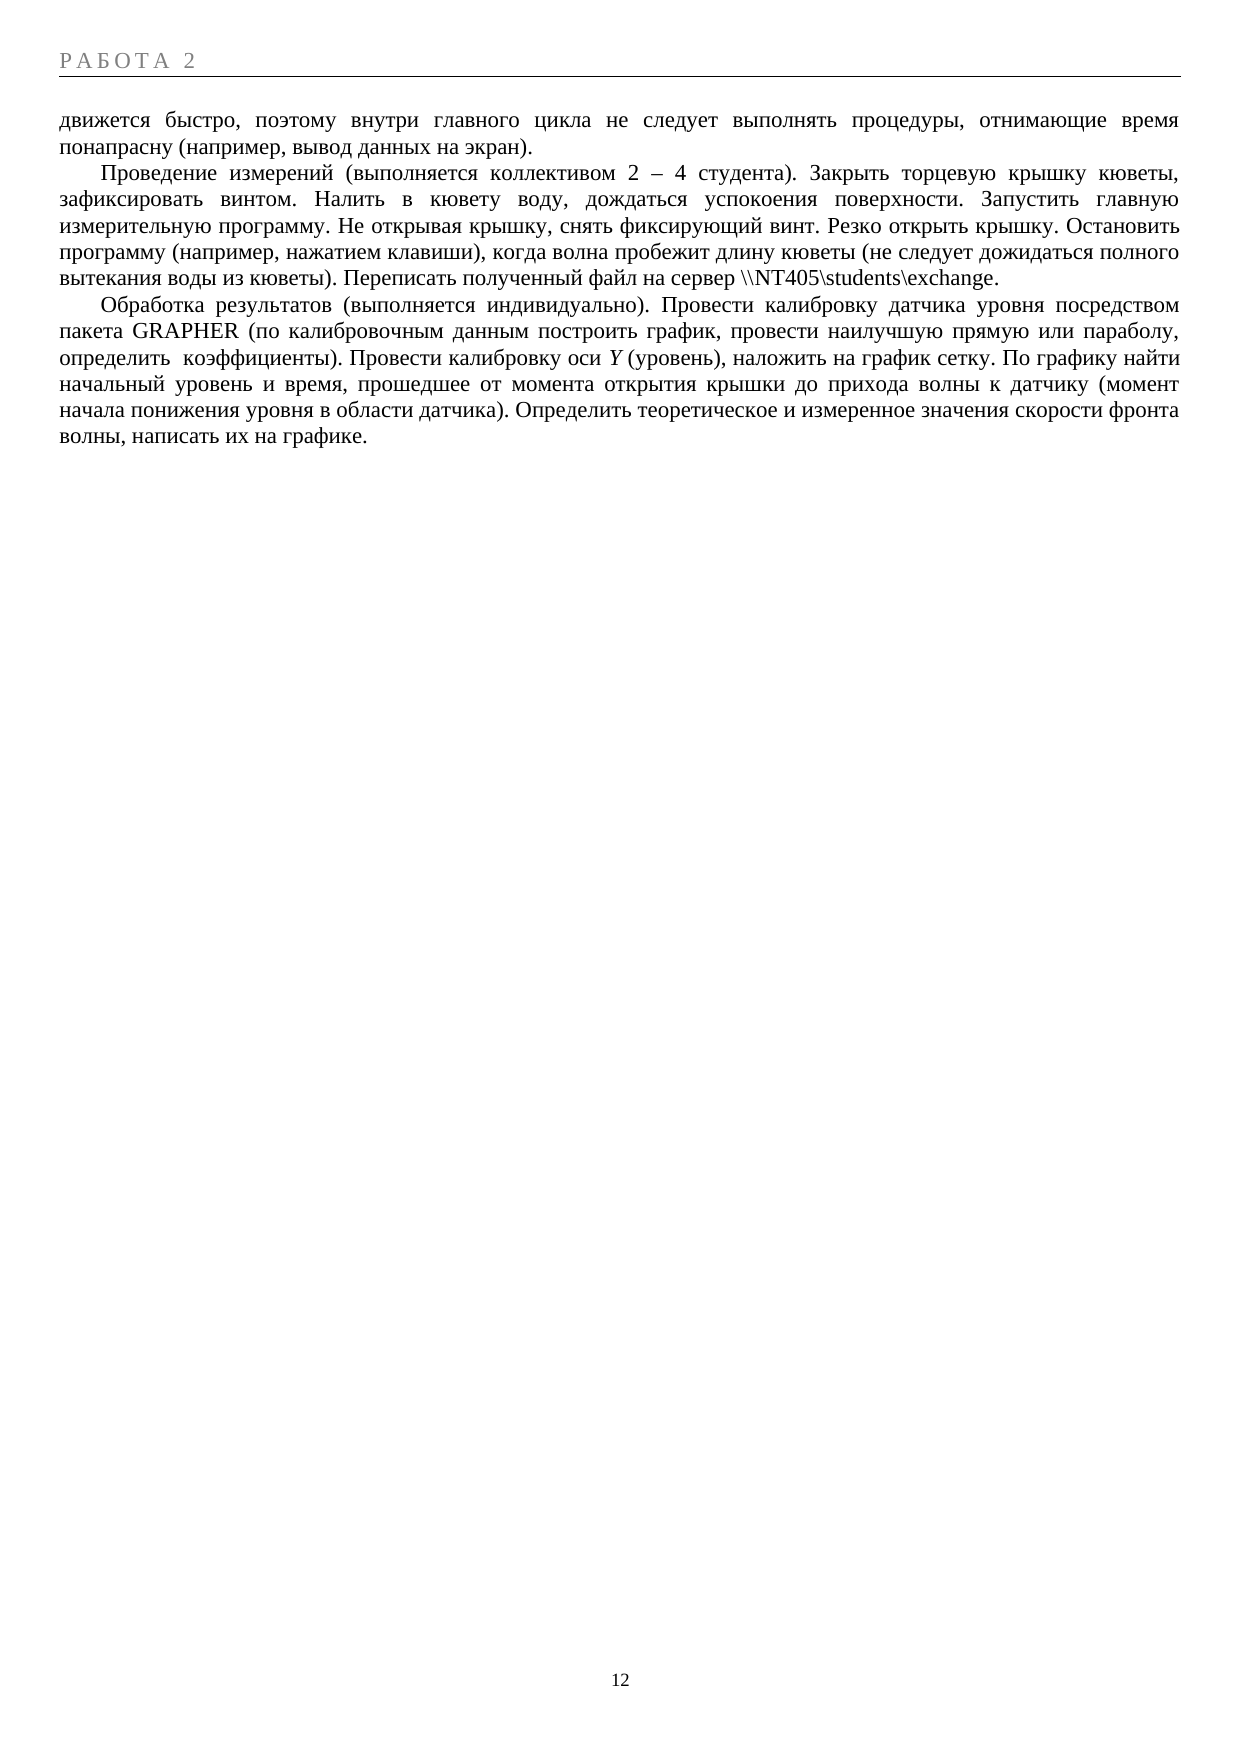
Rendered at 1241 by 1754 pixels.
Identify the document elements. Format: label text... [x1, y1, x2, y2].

text Проведение измерений (выполняется коллективом 2 – 4 студента). Закрыть торцевую крышку кюветы, зафиксировать винтом. Налить в кювету воду, дождаться успокоения поверхности. Запустить главную измерительную программу. Не открывая крышку, снять фиксирующий винт. Резко открыть крышку. Остановить программу (например, нажатием клавиши), когда волна пробежит длину кюветы (не следует дожидаться полного вытекания воды из кюветы). Переписать полученный файл на сервер \\NT405\students\exchange. [59, 159, 1181, 291]
text движется быстро, поэтому внутри главного цикла не следует выполнять процедуры, отнимающие время понапрасну (например, вывод данных на экран). [59, 106, 1181, 159]
text Обработка результатов (выполняется индивидуально). Провести калибровку датчика уровня посредством пакета GRAPHER (по калибровочным данным построить график, провести наилучшую прямую или параболу, определить коэффициенты). Провести калибровку оси Y (уровень), наложить на график сетку. По графику найти начальный уровень и время, прошедшее от момента открытия крышки до прихода волны к датчику (момент начала понижения уровня в области датчика). Определить теоретическое и измеренное значения скорости фронта волны, написать их на графике. [59, 291, 1181, 449]
